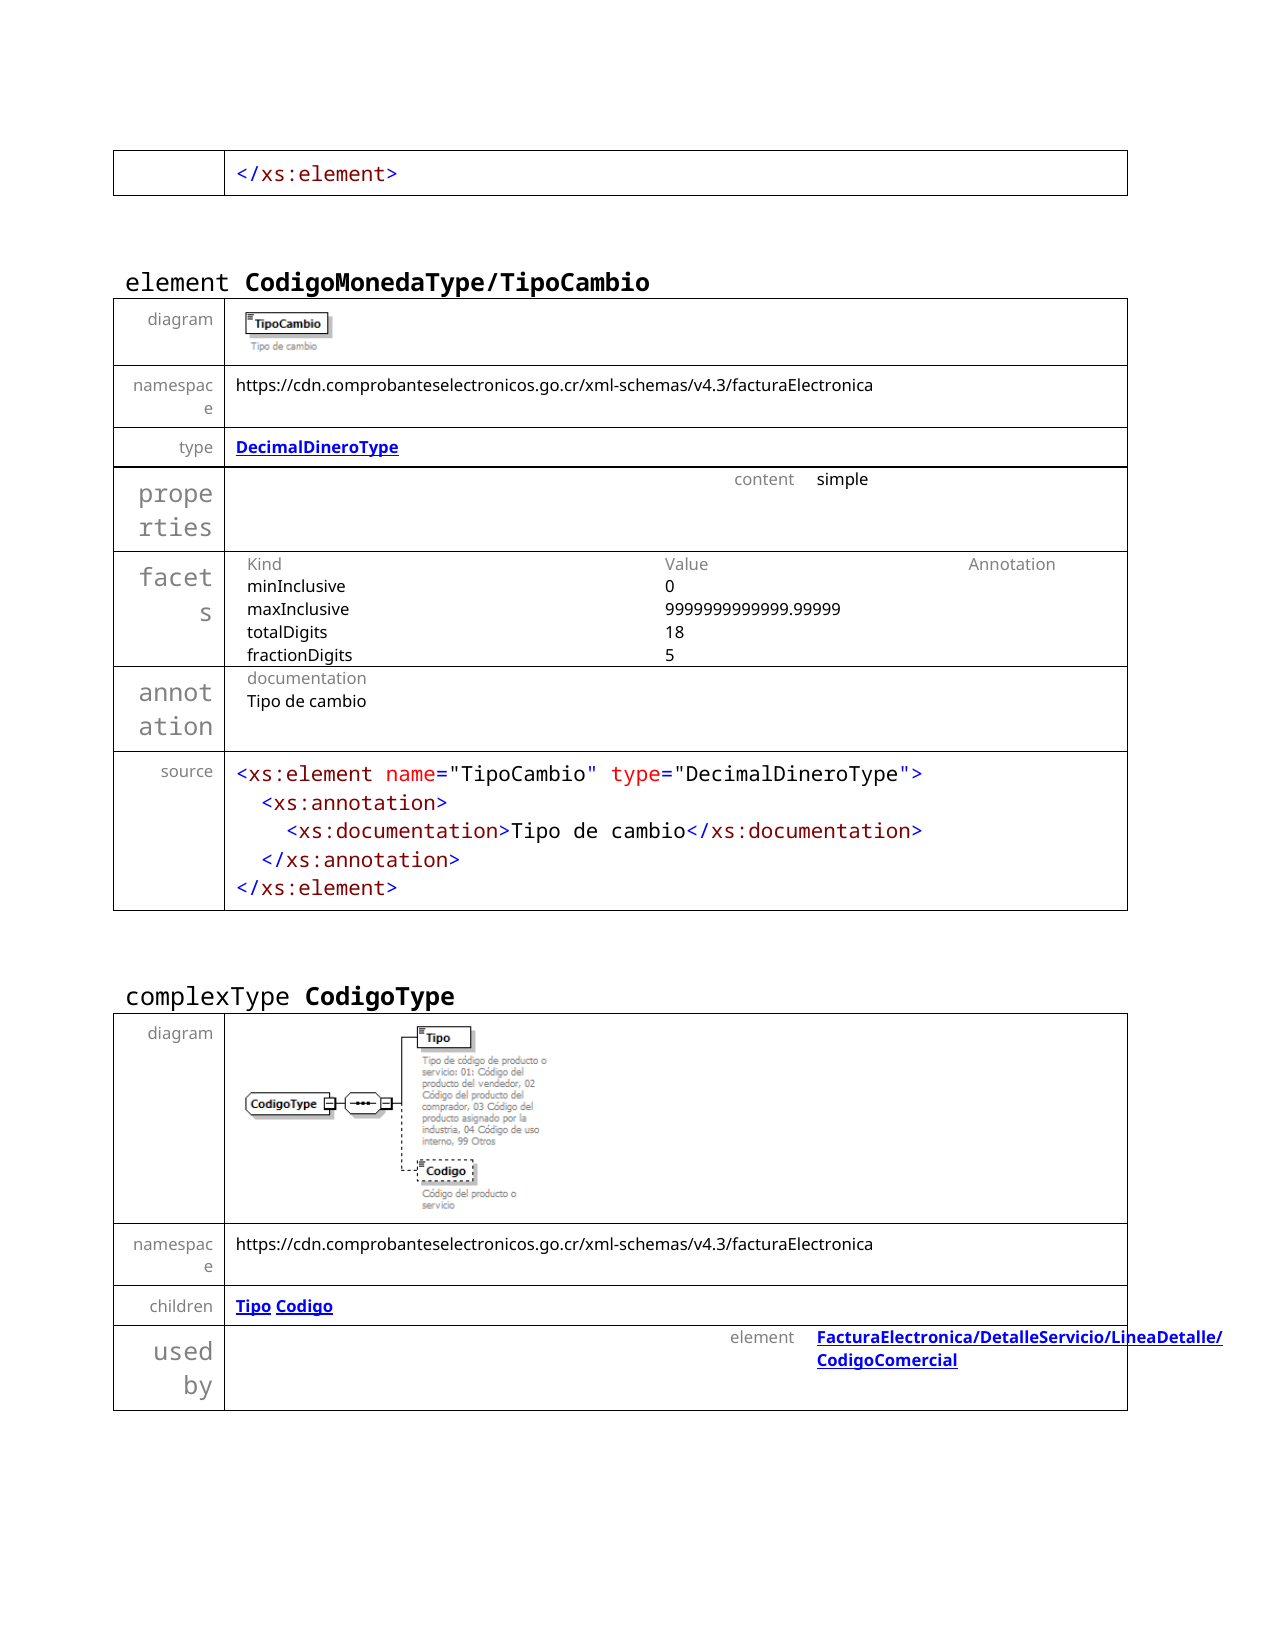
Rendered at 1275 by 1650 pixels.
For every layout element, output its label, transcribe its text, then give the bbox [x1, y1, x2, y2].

table_cell namespace [114, 366, 224, 427]
table_header [225, 299, 1127, 365]
table_header Annotation [957, 552, 1127, 575]
text complexType CodigoType [125, 979, 1150, 1013]
table_cell 5 [654, 643, 957, 666]
table_cell source [114, 752, 224, 909]
table_cell [225, 468, 1127, 551]
table_cell namespace [114, 1224, 224, 1285]
table_cell Tipo Codigo [225, 1286, 1127, 1325]
table_cell fractionDigits [236, 643, 654, 666]
table_header FacturaElectronica/DetalleServicio/LineaDetalle/CodigoComercial [805, 1326, 1127, 1371]
table_cell [957, 598, 1127, 620]
table_cell annotation [114, 667, 224, 751]
table_cell 0 [654, 575, 957, 598]
table_cell </xs:element> [225, 151, 1127, 195]
table_cell [225, 552, 236, 666]
table_header Kind [236, 552, 654, 575]
table_cell Tipo de cambio [236, 690, 1127, 712]
table_header content [236, 468, 805, 490]
table_header Value [654, 552, 957, 575]
table_cell [957, 620, 1127, 643]
picture [235, 307, 343, 357]
table_cell properties [114, 468, 224, 551]
table_cell [957, 643, 1127, 666]
table_header [225, 1014, 1127, 1223]
table_header element [236, 1326, 805, 1371]
table_cell children [114, 1286, 224, 1325]
table_cell 9999999999999.99999 [654, 598, 957, 620]
table_cell minInclusive [236, 575, 654, 598]
table_cell totalDigits [236, 620, 654, 643]
table_cell [225, 1326, 1127, 1409]
table_cell [957, 575, 1127, 598]
table_header documentation [236, 667, 1127, 690]
table_cell maxInclusive [236, 598, 654, 620]
table_cell https://cdn.comprobanteselectronicos.go.cr/xml-schemas/v4.3/facturaElectronica [225, 1224, 1127, 1285]
table_cell [225, 667, 1127, 751]
table_header diagram [114, 299, 224, 365]
table_header diagram [114, 1014, 224, 1223]
table_cell [114, 151, 224, 195]
text element CodigoMonedaType/TipoCambio [125, 264, 1150, 298]
table_cell facets [114, 552, 224, 666]
table_cell used by [114, 1326, 224, 1409]
table_header simple [805, 468, 1127, 490]
table_cell 18 [654, 620, 957, 643]
picture [235, 1021, 557, 1216]
table_cell DecimalDineroType [225, 428, 1127, 466]
table_cell type [114, 428, 224, 466]
table_cell <xs:element name="TipoCambio" type="DecimalDineroType"> <xs:annotation> <xs:documentation>Tipo de cambio</xs:documentation> </xs:annotation> </xs:element> [225, 752, 1127, 909]
table_cell https://cdn.comprobanteselectronicos.go.cr/xml-schemas/v4.3/facturaElectronica [225, 366, 1127, 427]
